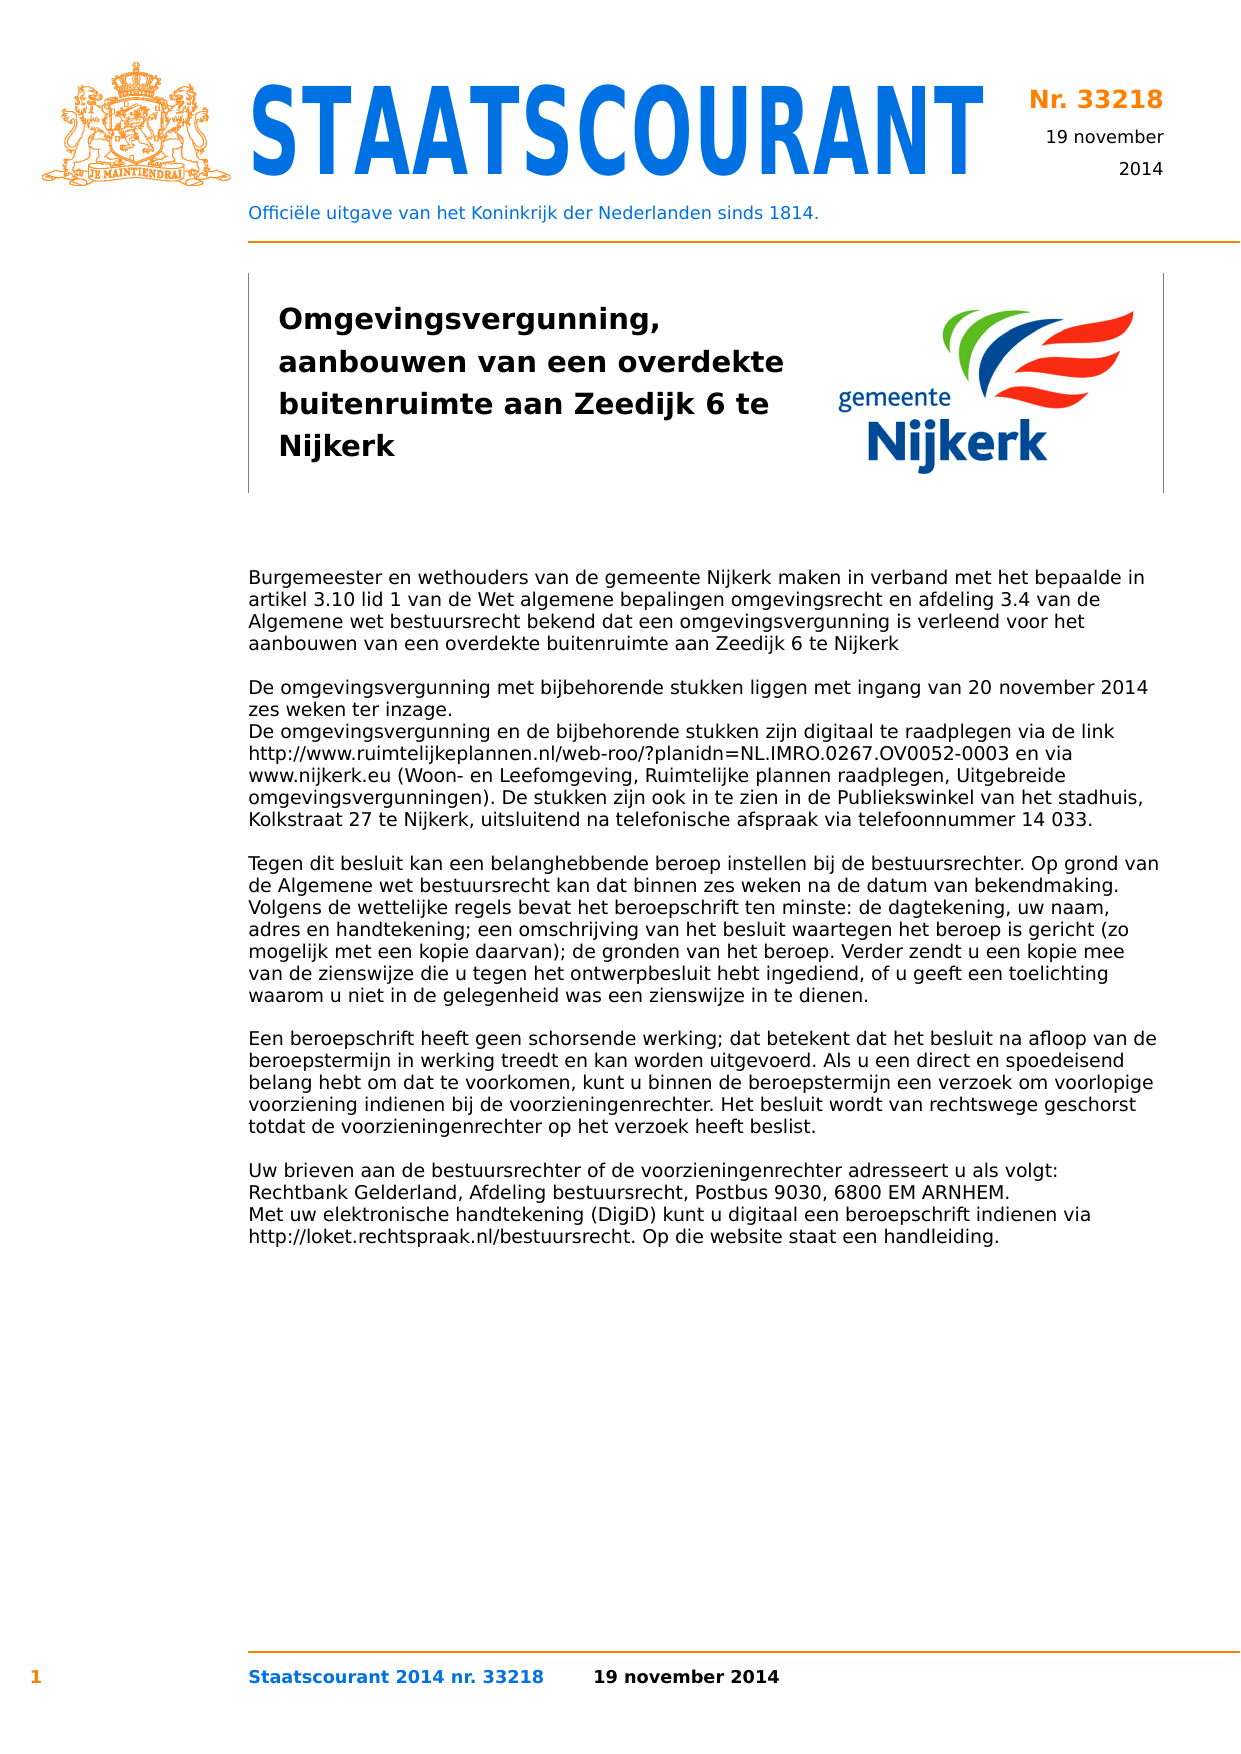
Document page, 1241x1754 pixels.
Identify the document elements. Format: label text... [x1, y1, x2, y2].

table_cell 19 november [998, 121, 1240, 153]
picture [838, 302, 1134, 474]
text De omgevingsvergunning met bijbehorende stukken liggen met ingang van 20 november 2014 zes weken ter inzage. [248, 677, 1163, 721]
text Burgemeester en wethouders van de gemeente Nijkerk maken in verband met het bepaalde in artikel 3.10 lid 1 van de Wet algemene bepalingen omgevingsrecht en afdeling 3.4 van de Algemene wet bestuursrecht bekend dat een omgevingsvergunning is verleend voor het aanbouwen van een overdekte buitenruimte aan Zeedijk 6 te Nijkerk [248, 567, 1163, 655]
table_header Nr. 33218 [998, 62, 1240, 121]
subtitle Omgevingsvergunning, aanbouwen van een overdekte buitenruimte aan Zeedijk 6 te Nijkerk [249, 273, 1163, 493]
text Tegen dit besluit kan een belanghebbende beroep instellen bij de bestuursrechter. Op grond van de Algemene wet bestuursrecht kan dat binnen zes weken na de datum van bekendmaking. Volgens de wettelijke regels bevat het beroepschrift ten minste: de dagtekening, uw naam, adres en handtekening; een omschrijving van het besluit waartegen het beroep is gericht (zo mogelijk met een kopie daarvan); de gronden van het beroep. Verder zendt u een kopie mee van de zienswijze die u tegen het ontwerpbesluit hebt ingediend, of u geeft een toelichting waarom u niet in de gelegenheid was een zienswijze in te dienen. [248, 853, 1163, 1006]
table_cell Officiële uitgave van het Koninkrijk der Nederlanden sinds 1814. [248, 203, 1240, 241]
text De omgevingsvergunning en de bijbehorende stukken zijn digitaal te raadplegen via de link http://www.ruimtelijkeplannen.nl/web-roo/?planidn=NL.IMRO.0267.OV0052-0003 en via www.nijkerk.eu (Woon- en Leefomgeving, Ruimtelijke plannen raadplegen, Uitgebreide omgevingsvergunningen). De stukken zijn ook in te zien in de Publiekswinkel van het stadhuis, Kolkstraat 27 te Nijkerk, uitsluitend na telefonische afspraak via telefoonnummer 14 033. [248, 721, 1163, 831]
table_cell 2014 [998, 153, 1240, 203]
text Met uw elektronische handtekening (DigiD) kunt u digitaal een beroepschrift indienen via http://loket.rechtspraak.nl/bestuursrecht. Op die website staat een handleiding. [248, 1204, 1163, 1248]
table_header STAATSCOURANT [248, 62, 998, 203]
text Rechtbank Gelderland, Afdeling bestuursrecht, Postbus 9030, 6800 EM ARNHEM. [248, 1182, 1163, 1204]
picture [41, 62, 231, 186]
table_header [25, 62, 248, 241]
text Een beroepschrift heeft geen schorsende werking; dat betekent dat het besluit na afloop van de beroepstermijn in werking treedt en kan worden uitgevoerd. Als u een direct en spoedeisend belang hebt om dat te voorkomen, kunt u binnen de beroepstermijn een verzoek om voorlopige voorziening indienen bij de voorzieningenrechter. Het besluit wordt van rechtswege geschorst totdat de voorzieningenrechter op het verzoek heeft beslist. [248, 1028, 1163, 1138]
text Uw brieven aan de bestuursrechter of de voorzieningenrechter adresseert u als volgt: [248, 1160, 1163, 1182]
